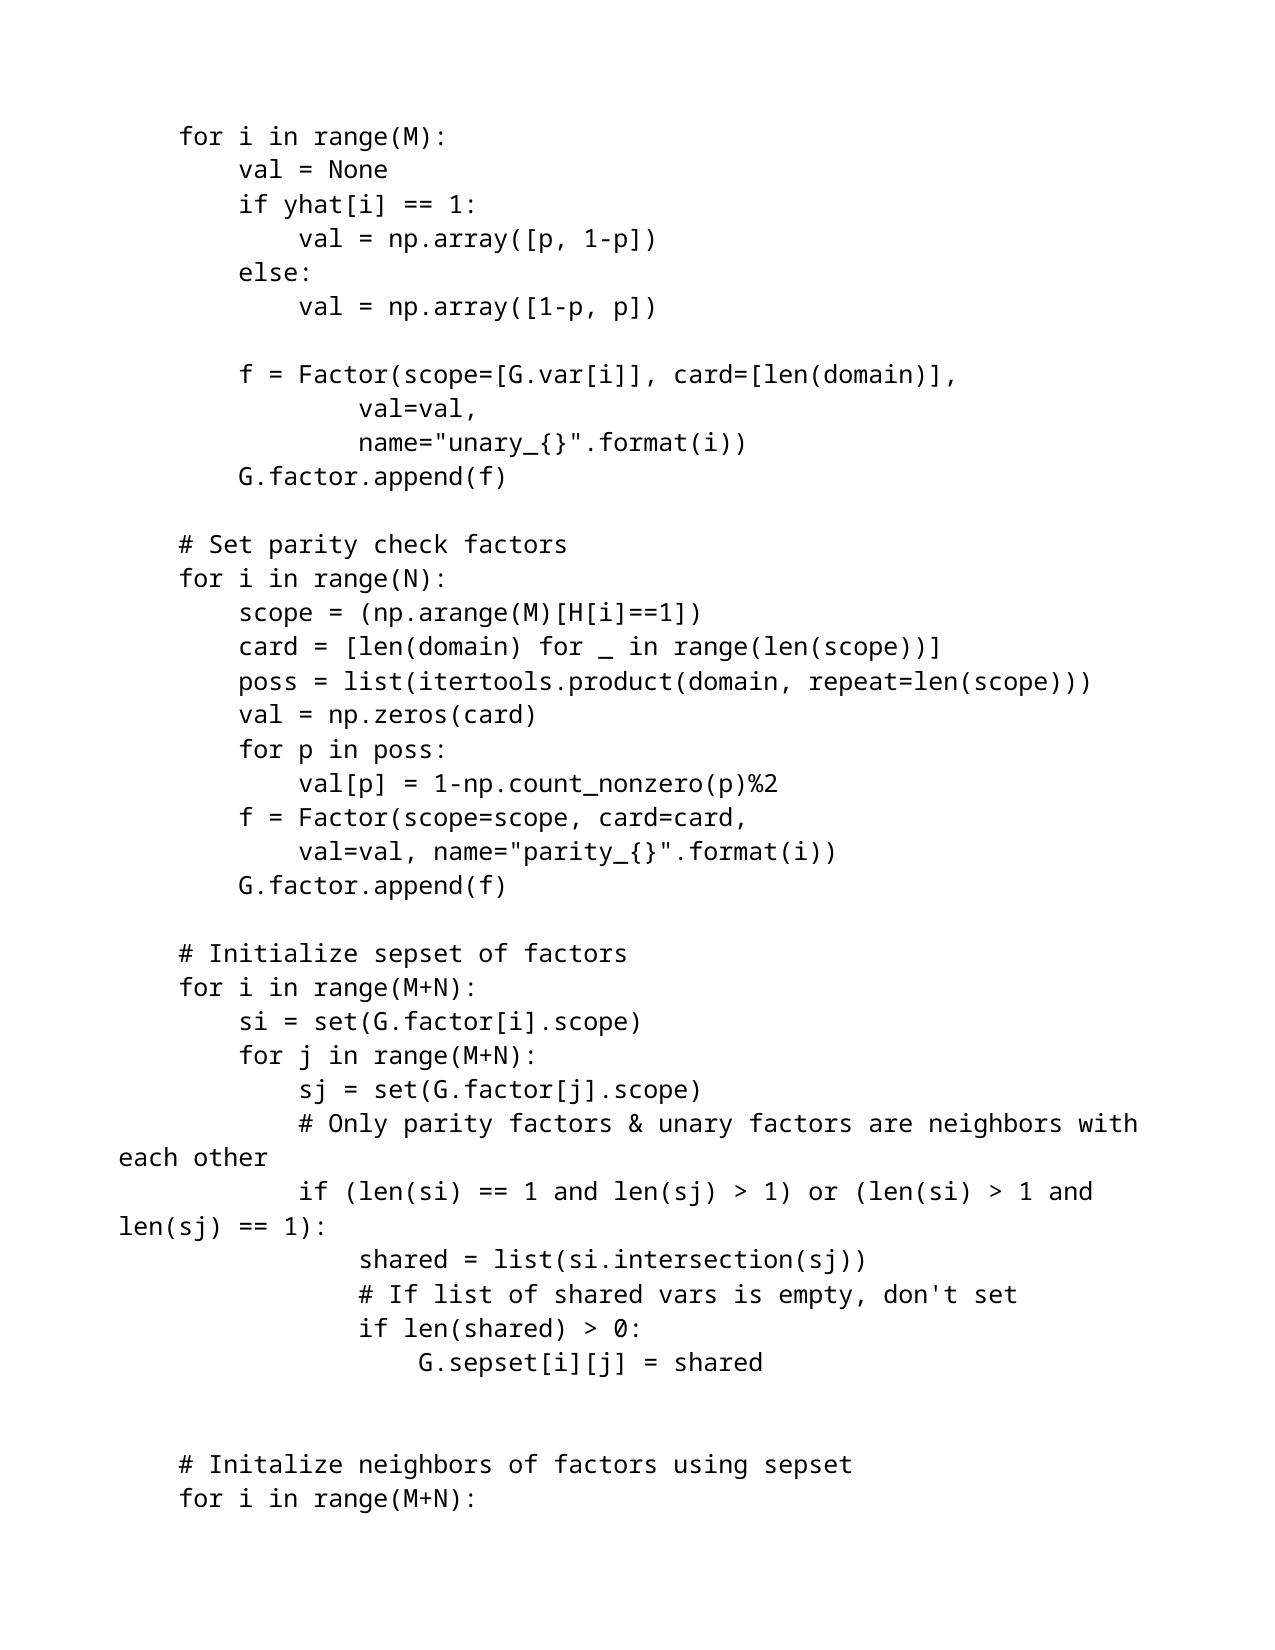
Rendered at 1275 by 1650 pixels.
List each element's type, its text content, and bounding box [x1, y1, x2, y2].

text G.factor.append(f) [118, 459, 1157, 493]
text si = set(G.factor[i].scope) [118, 1004, 1157, 1038]
text val = None [118, 152, 1157, 186]
text f = Factor(scope=scope, card=card, [118, 799, 1157, 833]
text if (len(si) == 1 and len(sj) > 1) or (len(si) > 1 and len(sj) == 1): [118, 1174, 1157, 1242]
text for i in range(N): [118, 561, 1157, 595]
text name="unary_{}".format(i)) [118, 425, 1157, 459]
text val = np.array([1-p, p]) [118, 288, 1157, 322]
text else: [118, 254, 1157, 288]
text val=val, [118, 391, 1157, 425]
text for i in range(M): [118, 118, 1157, 152]
text # If list of shared vars is empty, don't set [118, 1276, 1157, 1310]
text # Set parity check factors [118, 527, 1157, 561]
text val=val, name="parity_{}".format(i)) [118, 833, 1157, 867]
text poss = list(itertools.product(domain, repeat=len(scope))) [118, 663, 1157, 697]
text val = np.array([p, 1-p]) [118, 220, 1157, 254]
text val = np.zeros(card) [118, 697, 1157, 731]
text f = Factor(scope=[G.var[i]], card=[len(domain)], [118, 357, 1157, 391]
text if yhat[i] == 1: [118, 186, 1157, 220]
text val[p] = 1-np.count_nonzero(p)%2 [118, 765, 1157, 799]
text shared = list(si.intersection(sj)) [118, 1242, 1157, 1276]
text for p in poss: [118, 731, 1157, 765]
text scope = (np.arange(M)[H[i]==1]) [118, 595, 1157, 629]
text # Initialize sepset of factors [118, 936, 1157, 970]
text if len(shared) > 0: [118, 1310, 1157, 1344]
text for i in range(M+N): [118, 1481, 1157, 1515]
text # Only parity factors & unary factors are neighbors with each other [118, 1106, 1157, 1174]
text for i in range(M+N): [118, 970, 1157, 1004]
text # Initalize neighbors of factors using sepset [118, 1447, 1157, 1481]
text sj = set(G.factor[j].scope) [118, 1072, 1157, 1106]
text G.sepset[i][j] = shared [118, 1344, 1157, 1378]
text G.factor.append(f) [118, 867, 1157, 902]
text card = [len(domain) for _ in range(len(scope))] [118, 629, 1157, 663]
text for j in range(M+N): [118, 1038, 1157, 1072]
